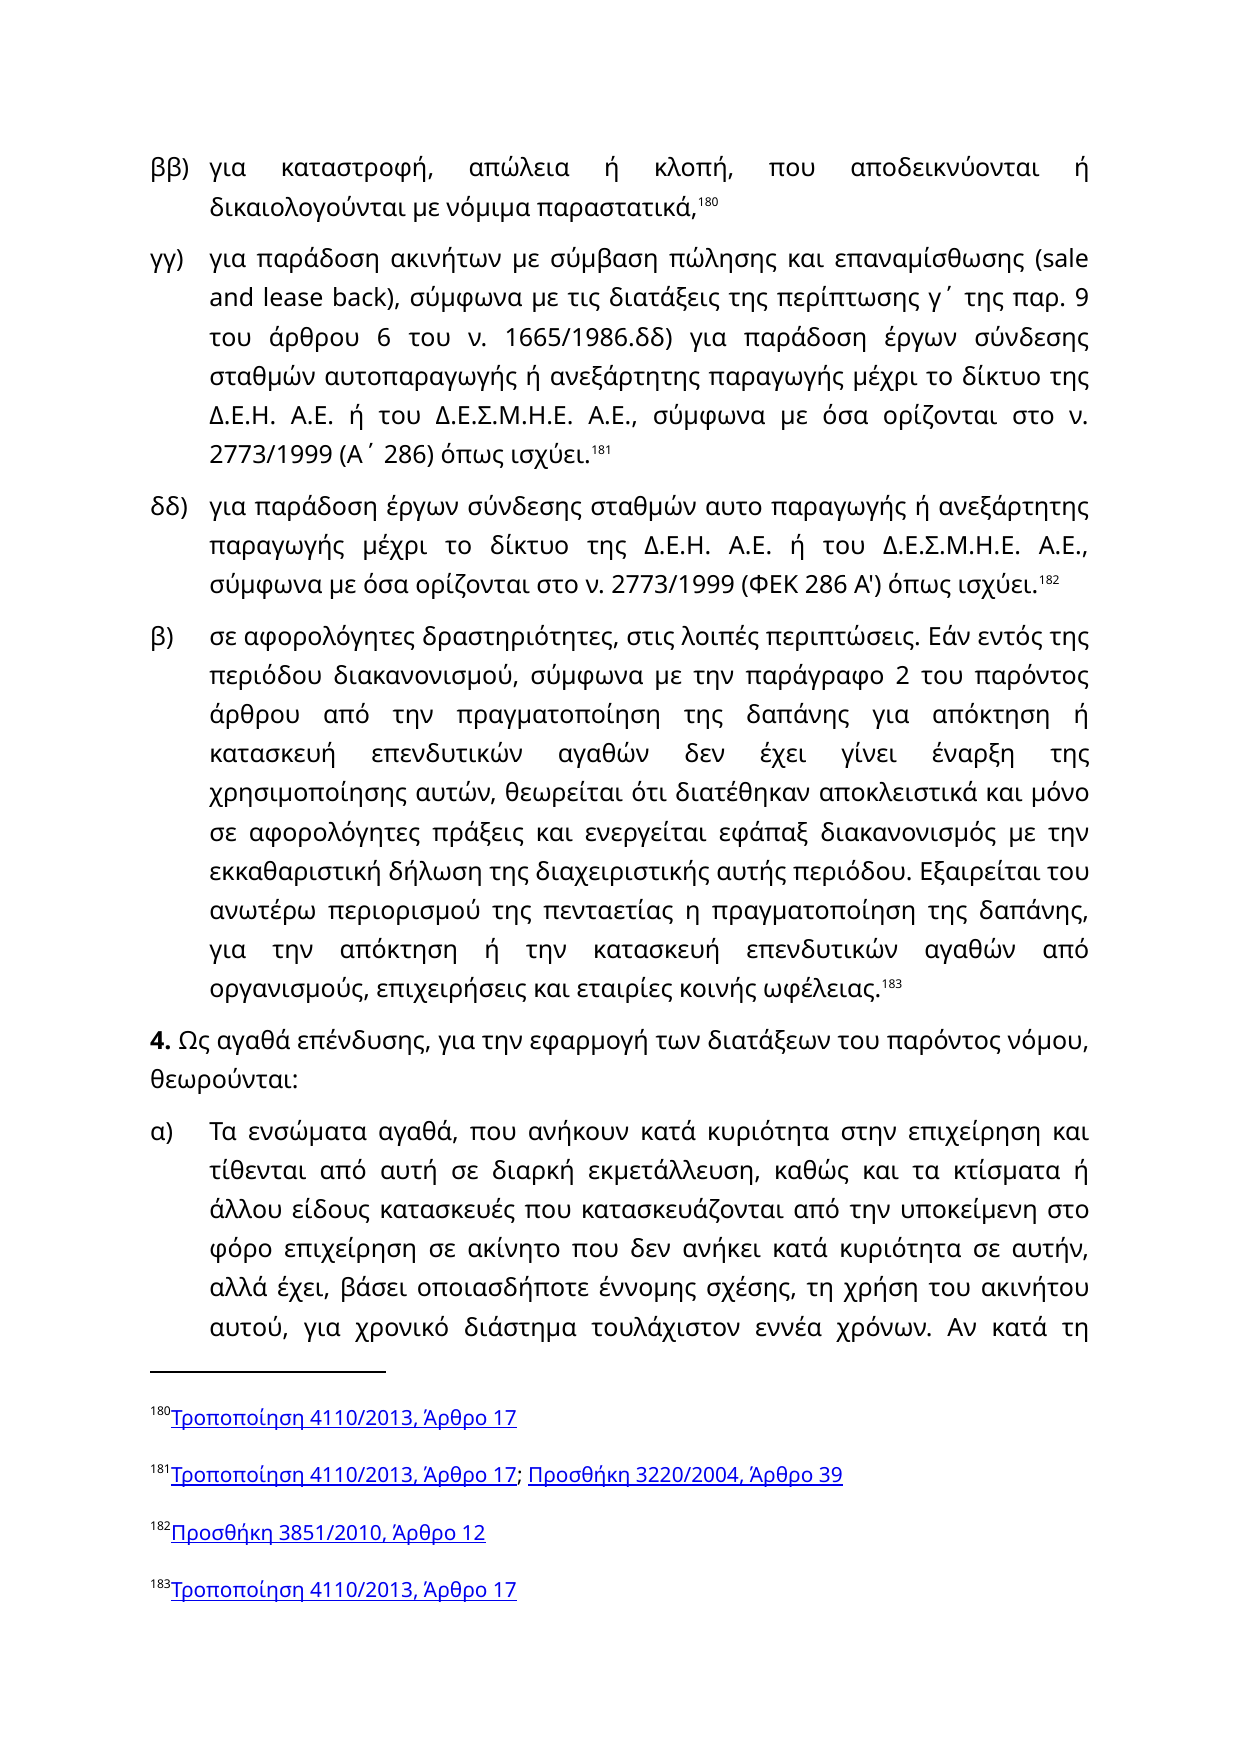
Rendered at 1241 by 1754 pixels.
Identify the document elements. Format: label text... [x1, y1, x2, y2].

list δδ) για παράδοση έργων σύνδεσης σταθμών αυτο παραγωγής ή ανεξάρτητης παραγωγής μέχρι το δίκτυο της Δ.Ε.Η. Α.Ε. ή του Δ.Ε.Σ.Μ.Η.Ε. Α.Ε., σύμφωνα με όσα ορίζονται στο ν. 2773/1999 (ΦΕΚ 286 Α') όπως ισχύει. [150, 488, 1090, 601]
text 4. Ως αγαθά επένδυσης, για την εφαρμογή των διατάξεων του παρόντος νόμου, θεωρούνται: [150, 1022, 1090, 1096]
text Τροποποίηση 4110/2013, Άρθρο 17; Προσθήκη 3220/2004, Άρθρο 39 [150, 1460, 1090, 1489]
text Τροποποίηση 4110/2013, Άρθρο 17 [150, 1576, 1090, 1604]
list α) Τα ενσώματα αγαθά, που ανήκουν κατά κυριότητα στην επιχείρηση και τίθενται από αυτή σε διαρκή εκμετάλλευση, καθώς και τα κτίσματα ή άλλου είδους κατασκευές που κατασκευάζονται από την υποκείμενη στο φόρο επιχείρηση σε ακίνητο που δεν ανήκει κατά κυριότητα σε αυτήν, αλλά έχει, βάσει οποιασδήποτε έννομης σχέσης, τη χρήση του ακινήτου αυτού, για χρονικό διάστημα τουλάχιστον εννέα χρόνων. Αν κατά τη [150, 1113, 1090, 1343]
list γγ) για παράδοση ακινήτων με σύμβαση πώλησης και επαναμίσθωσης (sale and lease back), σύμφωνα με τις διατάξεις της περίπτωσης γ΄ της παρ. 9 του άρθρου 6 του ν. 1665/1986.δδ) για παράδοση έργων σύνδεσης σταθμών αυτοπαραγωγής ή ανεξάρτητης παραγωγής μέχρι το δίκτυο της Δ.Ε.Η. Α.Ε. ή του Δ.Ε.Σ.Μ.Η.Ε. Α.Ε., σύμφωνα με όσα ορίζονται στο ν. 2773/1999 (Α΄ 286) όπως ισχύει. [150, 241, 1090, 471]
text Τροποποίηση 4110/2013, Άρθρο 17 [150, 1403, 1090, 1431]
list ββ) για καταστροφή, απώλεια ή κλοπή, που αποδεικνύονται ή δικαιολογούνται με νόμιμα παραστατικά, [150, 150, 1090, 223]
text Προσθήκη 3851/2010, Άρθρο 12 [150, 1518, 1090, 1546]
list β) σε αφορολόγητες δραστηριότητες, στις λοιπές περιπτώσεις. Εάν εντός της περιόδου διακανονισμού, σύμφωνα με την παράγραφο 2 του παρόντος άρθρου από την πραγματοποίηση της δαπάνης για απόκτηση ή κατασκευή επενδυτικών αγαθών δεν έχει γίνει έναρξη της χρησιμοποίησης αυτών, θεωρείται ότι διατέθηκαν αποκλειστικά και μόνο σε αφορολόγητες πράξεις και ενεργείται εφάπαξ διακανονισμός με την εκκαθαριστική δήλωση της διαχειριστικής αυτής περιόδου. Εξαιρείται του ανωτέρω περιορισμού της πενταετίας η πραγματοποίηση της δαπάνης, για την απόκτηση ή την κατασκευή επενδυτικών αγαθών από οργανισμούς, επιχειρήσεις και εταιρίες κοινής ωφέλειας. [150, 618, 1090, 1005]
